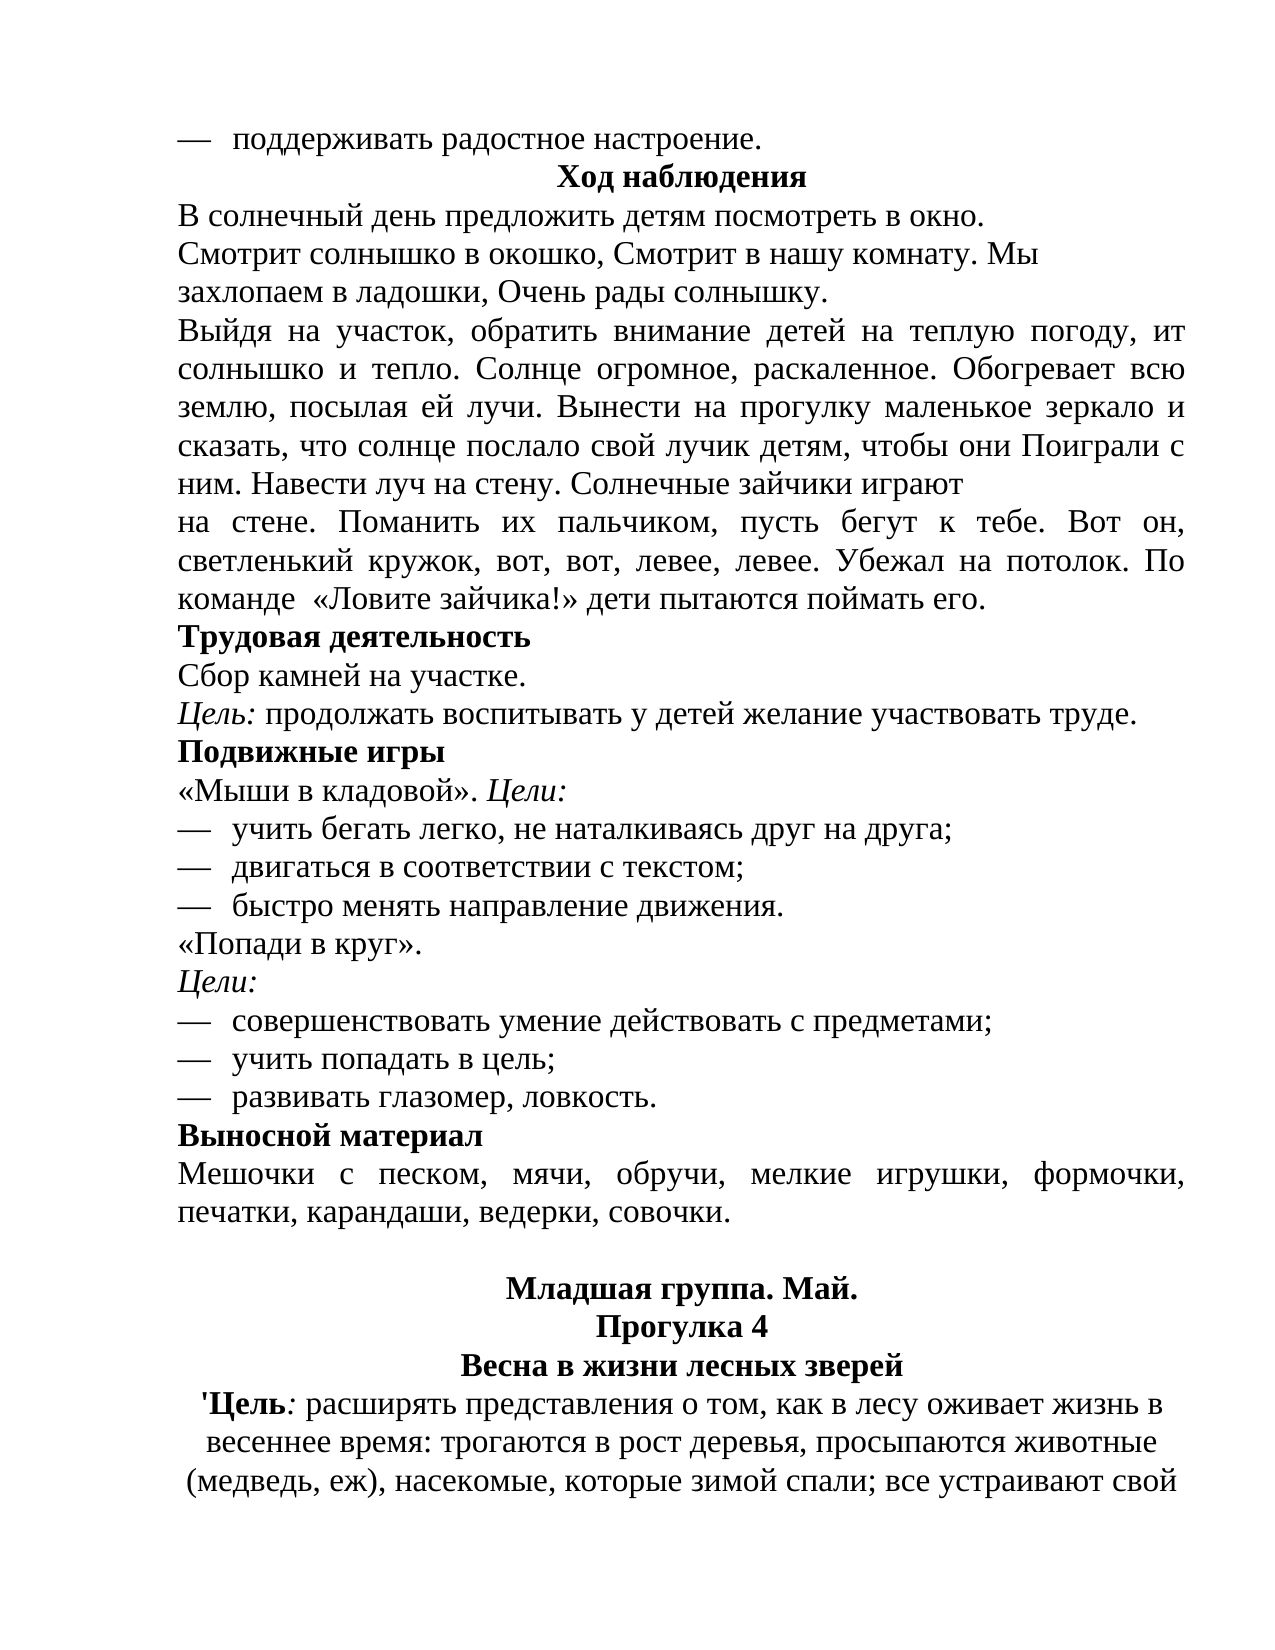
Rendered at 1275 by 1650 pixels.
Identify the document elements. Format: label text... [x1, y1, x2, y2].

text Прогулка 4 [177, 1306, 1186, 1345]
text — развивать глазомер, ловкость. [177, 1076, 1186, 1115]
text Сбор камней на участке. [177, 655, 1186, 693]
text — быстро менять направление движения. «Попади в круг». [177, 885, 1186, 961]
text Цели: [177, 961, 1186, 1000]
text — поддерживать радостное настроение. [177, 118, 1186, 156]
text Весна в жизни лесных зверей [177, 1345, 1186, 1383]
text Мешочки с песком, мячи, обручи, мелкие игрушки, формочки, печатки, карандаши, ведерки, совочки. [177, 1153, 1186, 1230]
text — двигаться в соответствии с текстом; [177, 846, 1186, 885]
text Подвижные игры [177, 731, 1186, 770]
text — учить бегать легко, не наталкиваясь друг на друга; [177, 808, 1186, 846]
text «Мыши в кладовой». Цели: [177, 770, 1186, 808]
text В солнечный день предложить детям посмотреть в окно. [177, 195, 1186, 233]
text Ход наблюдения [177, 156, 1186, 195]
text — совершенствовать умение действовать с предметами; [177, 1000, 1186, 1038]
text на стене. Поманить их пальчиком, пусть бегут к тебе. Вот он, светленький кружок, вот, вот, левее, левее. Убежал на потолок. По команде «Ловите зайчика!» дети пытаются поймать его. [177, 501, 1186, 616]
text 'Цель: расширять представления о том, как в лесу оживает жизнь в весеннее время: трогаются в рост деревья, просыпаются животные (медведь, еж), насекомые, которые зимой спали; все устраивают свой [177, 1383, 1186, 1498]
text Трудовая деятельность [177, 616, 1186, 655]
text Выйдя на участок, обратить внимание детей на теплую погоду, ит солнышко и тепло. Солнце огромное, раскаленное. Обогревает всю землю, посылая ей лучи. Вынести на прогулку маленькое зеркало и сказать, что солнце послало свой лучик детям, чтобы они Поиграли с ним. Навести луч на стену. Солнечные зайчики играют [177, 310, 1186, 501]
text Смотрит солнышко в окошко, Смотрит в нашу комнату. Мы захлопаем в ладошки, Очень рады солнышку. [177, 233, 1186, 310]
text Младшая группа. Май. [177, 1268, 1186, 1306]
text — учить попадать в цель; [177, 1038, 1186, 1076]
text Выносной материал [177, 1115, 1186, 1153]
text Цель: продолжать воспитывать у детей желание участвовать труде. [177, 693, 1186, 731]
